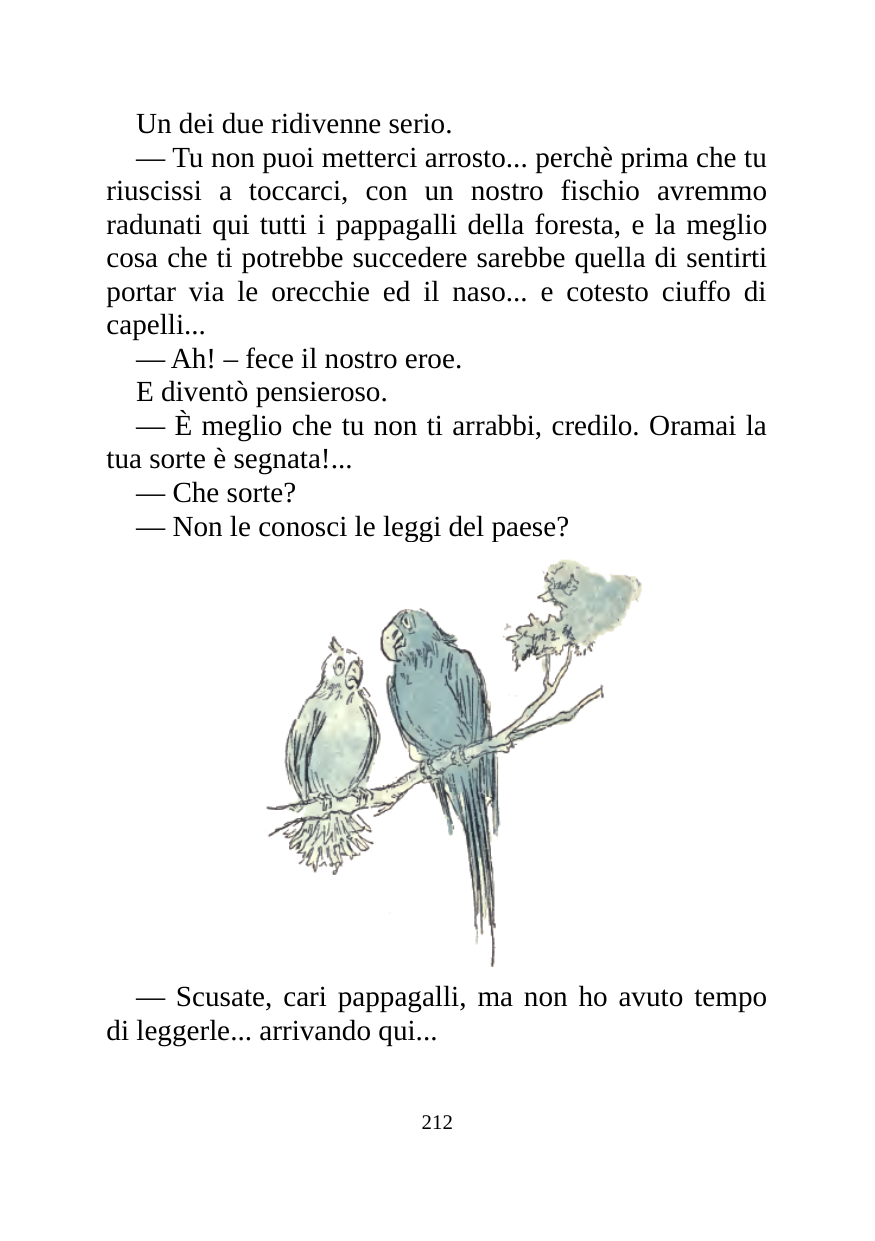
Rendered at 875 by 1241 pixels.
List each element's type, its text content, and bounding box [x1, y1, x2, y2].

text — Ah! – fece il nostro eroe. [106, 341, 768, 374]
text — Non le conosci le leggi del paese? [106, 509, 768, 542]
text — Che sorte? [106, 475, 768, 509]
text E diventò pensieroso. [106, 374, 768, 408]
text — È meglio che tu non ti arrabbi, credilo. Oramai la tua sorte è segnata!... [106, 408, 768, 475]
text — Scusate, cari pappagalli, ma non ho avuto tempo di leggerle... arrivando qui... [106, 980, 768, 1046]
text — Tu non puoi metterci arrosto... perchè prima che tu riuscissi a toccarci, con un nostro fischio avremmo radunati qui tutti i pappagalli della foresta, e la meglio cosa che ti potrebbe succedere sarebbe quella di sentirti portar via le orecchie ed il naso... e cotesto ciuffo di capelli... [106, 140, 768, 341]
text Un dei due ridivenne serio. [106, 106, 768, 140]
picture [218, 542, 656, 980]
